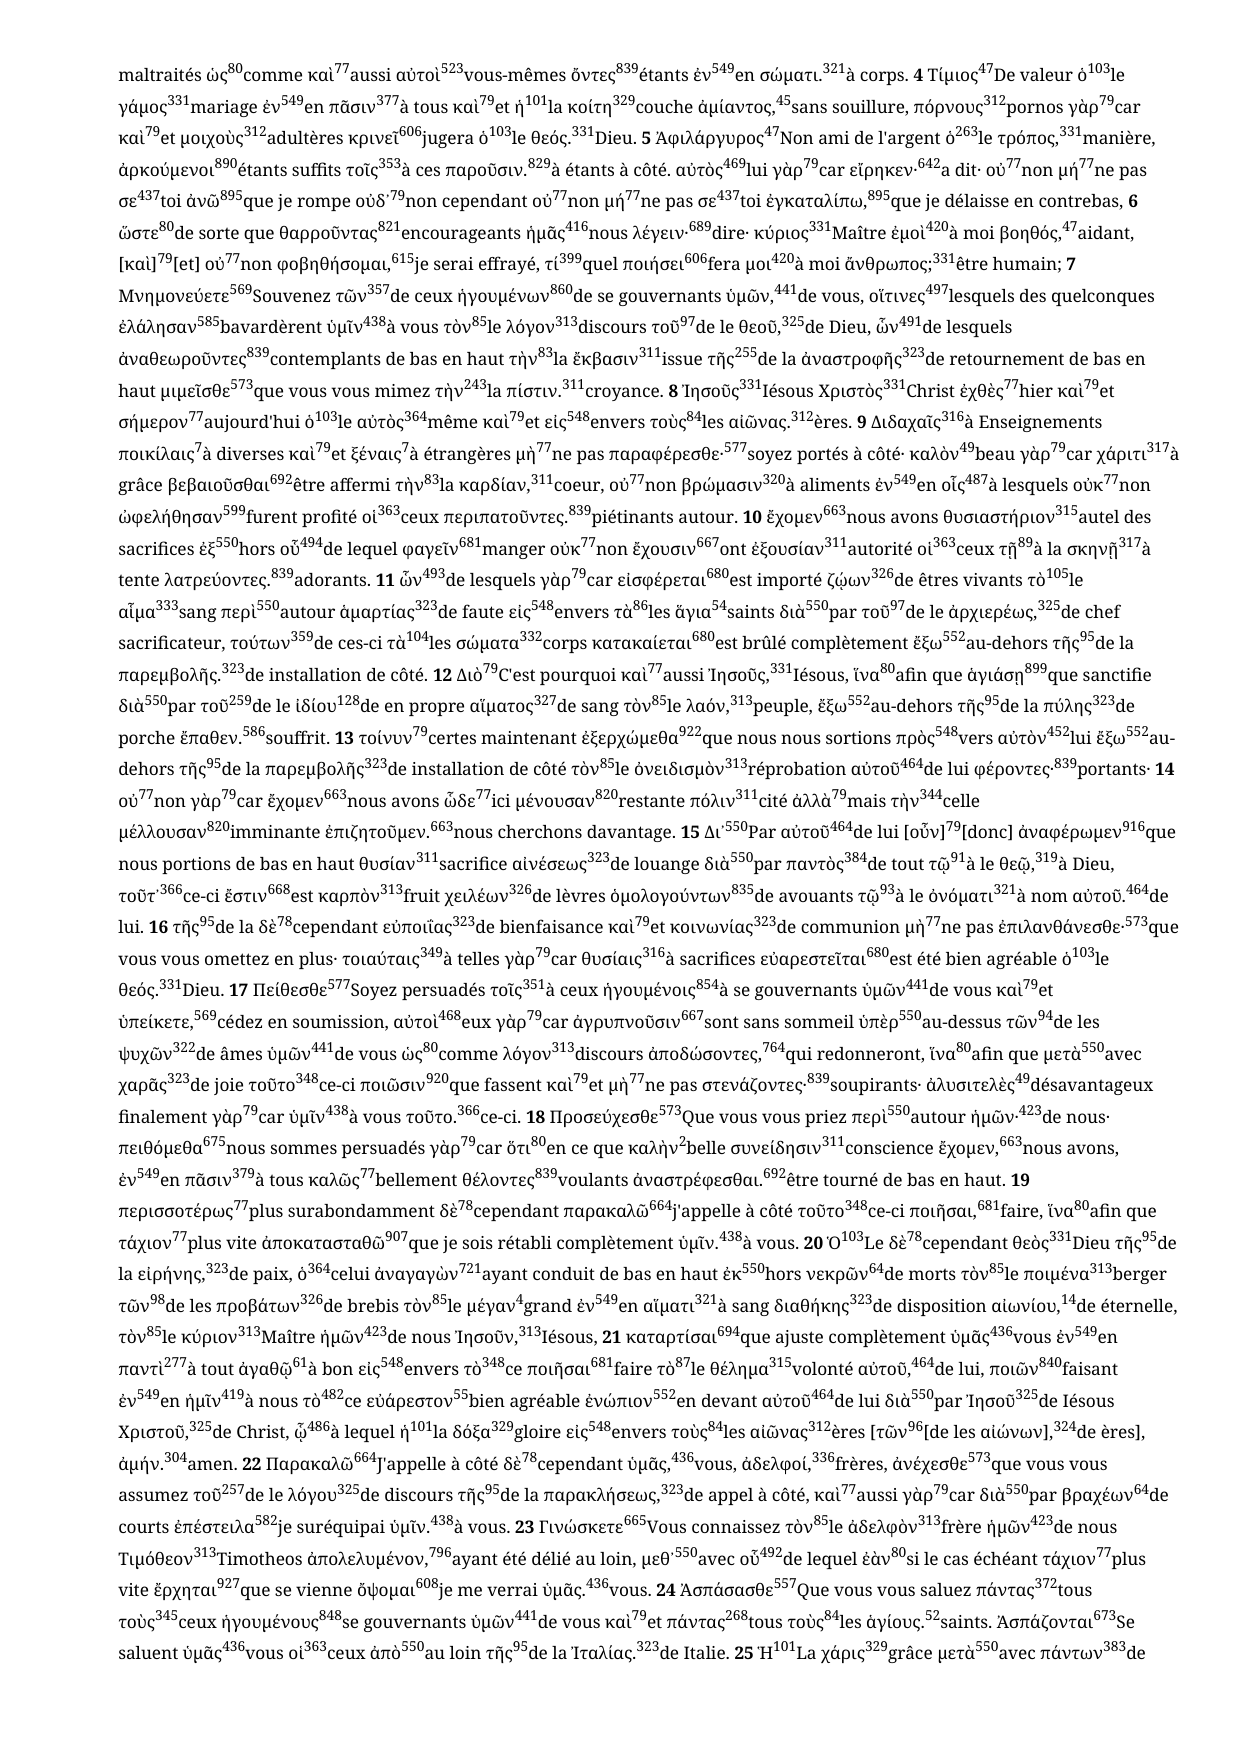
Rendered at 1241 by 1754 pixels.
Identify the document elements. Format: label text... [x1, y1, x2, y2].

text 1 Ἡ101La φιλαδελφία329amitié fraternel μενέτω.572reste. 2 τῆς95de la φιλοξενίας323de amitié de l'étranger μὴ77ne pas ἐπιλανθάνεσθε,573que vous vous omettez en plus, διὰ550par ταύτης356de celle-ci γὰρ79car ἔλαθόν585omirent τινες389des quelconques ξενίσαντες720ayants traités en étrangers ἀγγέλους.312messagers. 3 μιμνῄσκεσθε573que vous vous mémorisez τῶν96de les δεσμίων324de liés ὡς80comme συνδεδεμένοι,812ayants étés liés ensemble, τῶν357de ceux κακουχουμένων884de étants maltraités ὡς80comme καὶ77aussi αὐτοὶ523vous-mêmes ὄντες839étants ἐν549en σώματι.321à corps. 4 Τίμιος47De valeur ὁ103le γάμος331mariage ἐν549en πᾶσιν377à tous καὶ79et ἡ101la κοίτη329couche ἀμίαντος,45sans souillure, πόρνους312pornos γὰρ79car καὶ79et μοιχοὺς312adultères κρινεῖ606jugera ὁ103le θεός.331Dieu. 5 Ἀφιλάργυρος47Non ami de l'argent ὁ263le τρόπος,331manière, ἀρκούμενοι890étants suffits τοῖς353à ces παροῦσιν.829à étants à côté. αὐτὸς469lui γὰρ79car εἴρηκεν·642a dit· οὐ77non μή77ne pas σε437toi ἀνῶ895que je rompe οὐδ᾽79non cependant οὐ77non μή77ne pas σε437toi ἐγκαταλίπω,895que je délaisse en contrebas, 6 ὥστε80de sorte que θαρροῦντας821encourageants ἡμᾶς416nous λέγειν·689dire· κύριος331Maître ἐμοὶ420à moi βοηθός,47aidant, [καὶ]79[et] οὐ77non φοβηθήσομαι,615je serai effrayé, τί399quel ποιήσει606fera μοι420à moi ἄνθρωπος;331être humain; 7 Μνημονεύετε569Souvenez τῶν357de ceux ἡγουμένων860de se gouvernants ὑμῶν,441de vous, οἵτινες497lesquels des quelconques ἐλάλησαν585bavardèrent ὑμῖν438à vous τὸν85le λόγον313discours τοῦ97de le θεοῦ,325de Dieu, ὧν491de lesquels ἀναθεωροῦντες839contemplants de bas en haut τὴν83la ἔκβασιν311issue τῆς255de la ἀναστροφῆς323de retournement de bas en haut μιμεῖσθε573que vous vous mimez τὴν243la πίστιν.311croyance. 8 Ἰησοῦς331Iésous Χριστὸς331Christ ἐχθὲς77hier καὶ79et σήμερον77aujourd'hui ὁ103le αὐτὸς364même καὶ79et εἰς548envers τοὺς84les αἰῶνας.312ères. 9 Διδαχαῖς316à Enseignements ποικίλαις7à diverses καὶ79et ξέναις7à étrangères μὴ77ne pas παραφέρεσθε·577soyez portés à côté· καλὸν49beau γὰρ79car χάριτι317à grâce βεβαιοῦσθαι692être affermi τὴν83la καρδίαν,311coeur, οὐ77non βρώμασιν320à aliments ἐν549en οἷς487à lesquels οὐκ77non ὠφελήθησαν599furent profité οἱ363ceux περιπατοῦντες.839piétinants autour. 10 ἔχομεν663nous avons θυσιαστήριον315autel des sacrifices ἐξ550hors οὗ494de lequel φαγεῖν681manger οὐκ77non ἔχουσιν667ont ἐξουσίαν311autorité οἱ363ceux τῇ89à la σκηνῇ317à tente λατρεύοντες.839adorants. 11 ὧν493de lesquels γὰρ79car εἰσφέρεται680est importé ζῴων326de êtres vivants τὸ105le αἷμα333sang περὶ550autour ἁμαρτίας323de faute εἰς548envers τὰ86les ἅγια54saints διὰ550par τοῦ97de le ἀρχιερέως,325de chef sacrificateur, τούτων359de ces-ci τὰ104les σώματα332corps κατακαίεται680est brûlé complètement ἔξω552au-dehors τῆς95de la παρεμβολῆς.323de installation de côté. 12 Διὸ79C'est pourquoi καὶ77aussi Ἰησοῦς,331Iésous, ἵνα80afin que ἁγιάσῃ899que sanctifie διὰ550par τοῦ259de le ἰδίου128de en propre αἵματος327de sang τὸν85le λαόν,313peuple, ἔξω552au-dehors τῆς95de la πύλης323de porche ἔπαθεν.586souffrit. 13 τοίνυν79certes maintenant ἐξερχώμεθα922que nous nous sortions πρὸς548vers αὐτὸν452lui ἔξω552au-dehors τῆς95de la παρεμβολῆς323de installation de côté τὸν85le ὀνειδισμὸν313réprobation αὐτοῦ464de lui φέροντες·839portants· 14 οὐ77non γὰρ79car ἔχομεν663nous avons ὧδε77ici μένουσαν820restante πόλιν311cité ἀλλὰ79mais τὴν344celle μέλλουσαν820imminante ἐπιζητοῦμεν.663nous cherchons davantage. 15 Δι᾽550Par αὐτοῦ464de lui [οὖν]79[donc] ἀναφέρωμεν916que nous portions de bas en haut θυσίαν311sacrifice αἰνέσεως323de louange διὰ550par παντὸς384de tout τῷ91à le θεῷ,319à Dieu, τοῦτ᾽366ce-ci ἔστιν668est καρπὸν313fruit χειλέων326de lèvres ὁμολογούντων835de avouants τῷ93à le ὀνόματι321à nom αὐτοῦ.464de lui. 16 τῆς95de la δὲ78cependant εὐποιΐας323de bienfaisance καὶ79et κοινωνίας323de communion μὴ77ne pas ἐπιλανθάνεσθε·573que vous vous omettez en plus· τοιαύταις349à telles γὰρ79car θυσίαις316à sacrifices εὐαρεστεῖται680est été bien agréable ὁ103le θεός.331Dieu. 17 Πείθεσθε577Soyez persuadés τοῖς351à ceux ἡγουμένοις854à se gouvernants ὑμῶν441de vous καὶ79et ὑπείκετε,569cédez en soumission, αὐτοὶ468eux γὰρ79car ἀγρυπνοῦσιν667sont sans sommeil ὑπὲρ550au-dessus τῶν94de les ψυχῶν322de âmes ὑμῶν441de vous ὡς80comme λόγον313discours ἀποδώσοντες,764qui redonneront, ἵνα80afin que μετὰ550avec χαρᾶς323de joie τοῦτο348ce-ci ποιῶσιν920que fassent καὶ79et μὴ77ne pas στενάζοντες·839soupirants· ἀλυσιτελὲς49désavantageux finalement γὰρ79car ὑμῖν438à vous τοῦτο.366ce-ci. 18 Προσεύχεσθε573Que vous vous priez περὶ550autour ἡμῶν·423de nous· πειθόμεθα675nous sommes persuadés γὰρ79car ὅτι80en ce que καλὴν2belle συνείδησιν311conscience ἔχομεν,663nous avons, ἐν549en πᾶσιν379à tous καλῶς77bellement θέλοντες839voulants ἀναστρέφεσθαι.692être tourné de bas en haut. 19 περισσοτέρως77plus surabondamment δὲ78cependant παρακαλῶ664j'appelle à côté τοῦτο348ce-ci ποιῆσαι,681faire, ἵνα80afin que τάχιον77plus vite ἀποκατασταθῶ907que je sois rétabli complètement ὑμῖν.438à vous. 20 Ὁ103Le δὲ78cependant θεὸς331Dieu τῆς95de la εἰρήνης,323de paix, ὁ364celui ἀναγαγὼν721ayant conduit de bas en haut ἐκ550hors νεκρῶν64de morts τὸν85le ποιμένα313berger τῶν98de les προβάτων326de brebis τὸν85le μέγαν4grand ἐν549en αἵματι321à sang διαθήκης323de disposition αἰωνίου,14de éternelle, τὸν85le κύριον313Maître ἡμῶν423de nous Ἰησοῦν,313Iésous, 21 καταρτίσαι694que ajuste complètement ὑμᾶς436vous ἐν549en παντὶ277à tout ἀγαθῷ61à bon εἰς548envers τὸ348ce ποιῆσαι681faire τὸ87le θέλημα315volonté αὐτοῦ,464de lui, ποιῶν840faisant ἐν549en ἡμῖν419à nous τὸ482ce εὐάρεστον55bien agréable ἐνώπιον552en devant αὐτοῦ464de lui διὰ550par Ἰησοῦ325de Iésous Χριστοῦ,325de Christ, ᾧ486à lequel ἡ101la δόξα329gloire εἰς548envers τοὺς84les αἰῶνας312ères [τῶν96[de les αἰώνων],324de ères], ἀμήν.304amen. 22 Παρακαλῶ664J'appelle à côté δὲ78cependant ὑμᾶς,436vous, ἀδελφοί,336frères, ἀνέχεσθε573que vous vous assumez τοῦ257de le λόγου325de discours τῆς95de la παρακλήσεως,323de appel à côté, καὶ77aussi γὰρ79car διὰ550par βραχέων64de courts ἐπέστειλα582je suréquipai ὑμῖν.438à vous. 23 Γινώσκετε665Vous connaissez τὸν85le ἀδελφὸν313frère ἡμῶν423de nous Τιμόθεον313Timotheos ἀπολελυμένον,796ayant été délié au loin, μεθ᾽550avec οὗ492de lequel ἐὰν80si le cas échéant τάχιον77plus vite ἔρχηται927que se vienne ὄψομαι608je me verrai ὑμᾶς.436vous. 24 Ἀσπάσασθε557Que vous vous saluez πάντας372tous τοὺς345ceux ἡγουμένους848se gouvernants ὑμῶν441de vous καὶ79et πάντας268tous τοὺς84les ἁγίους.52saints. Ἀσπάζονται673Se saluent ὑμᾶς436vous οἱ363ceux ἀπὸ550au loin τῆς95de la Ἰταλίας.323de Italie. 25 Ἡ101La χάρις329grâce μετὰ550avec πάντων383de tous ὑμῶν.441de vous. [118, 59, 1181, 1665]
